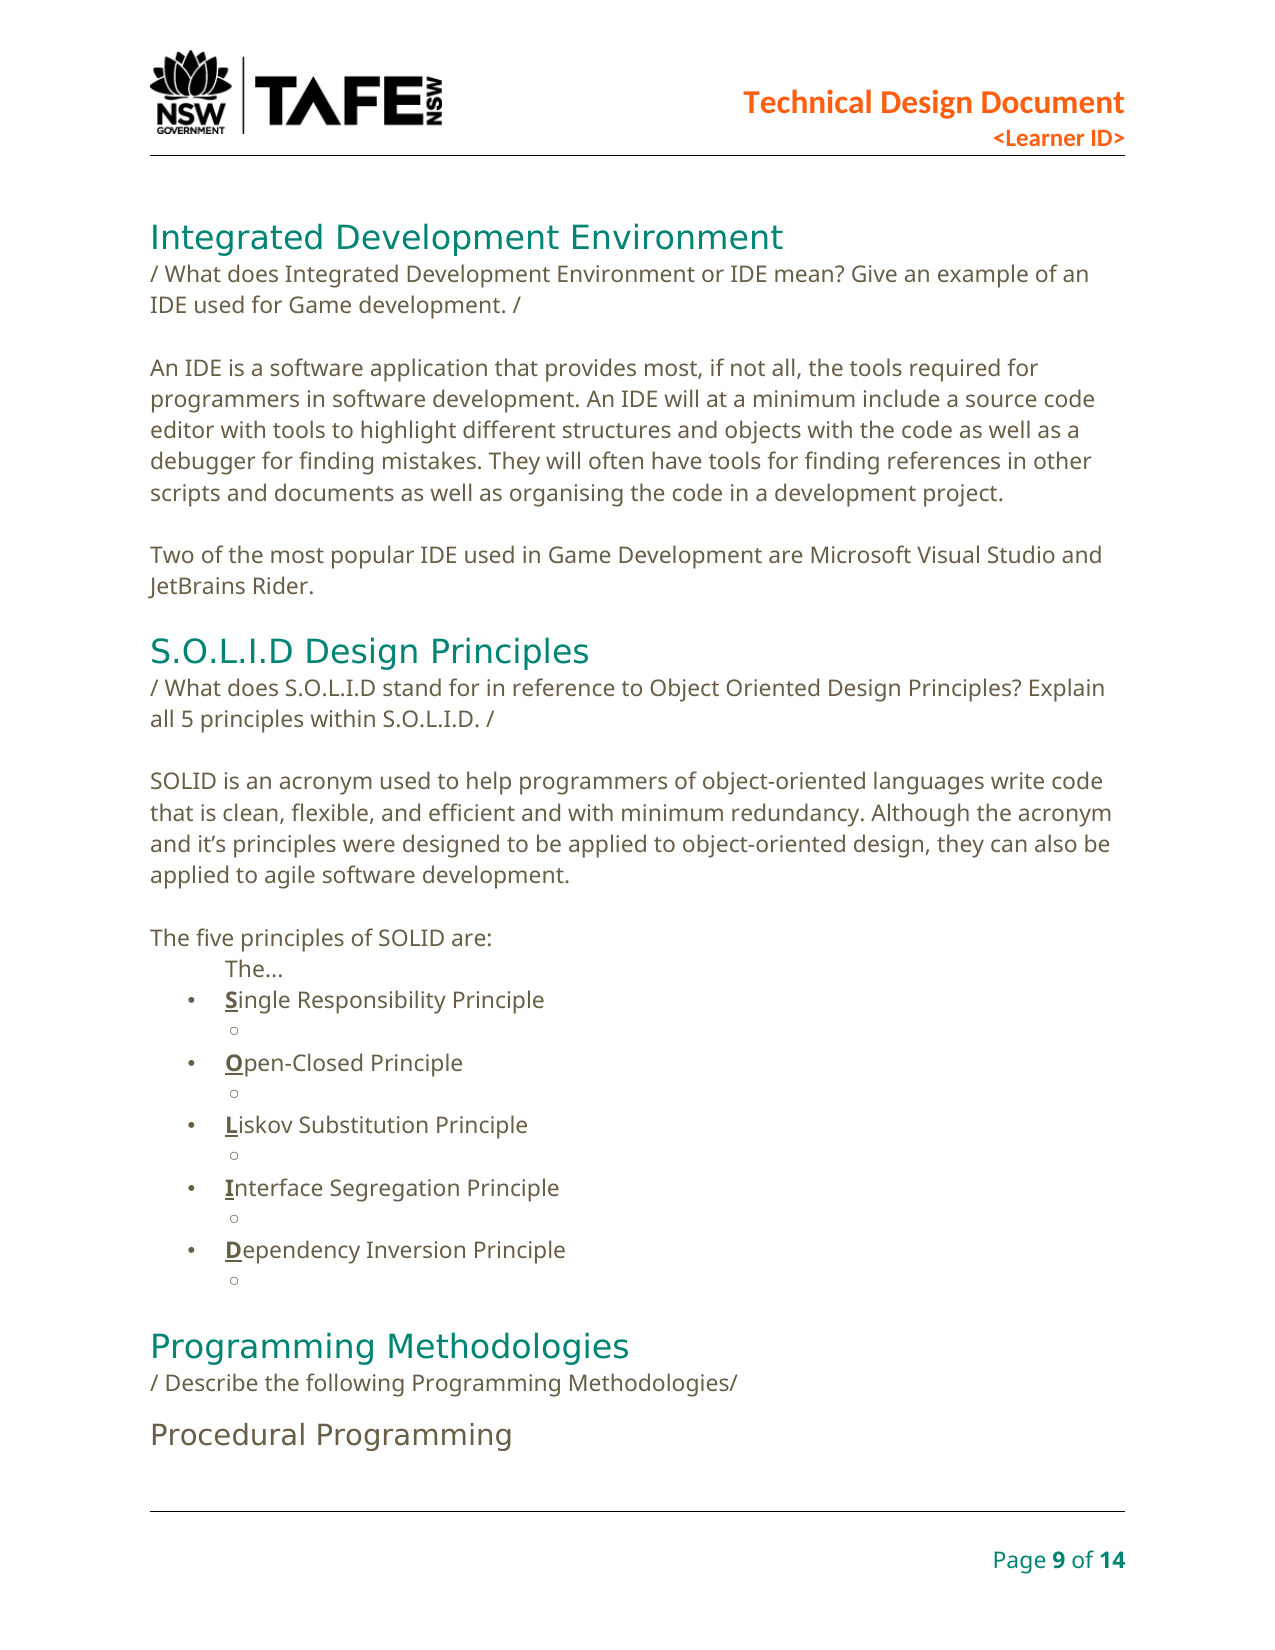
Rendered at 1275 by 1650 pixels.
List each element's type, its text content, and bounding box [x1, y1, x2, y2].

list Dependency Inversion Principle [187, 1234, 1125, 1265]
list Interface Segregation Principle [187, 1172, 1125, 1203]
text S.O.L.I.D Design Principles [150, 633, 1125, 672]
picture [150, 50, 442, 134]
text An IDE is a software application that provides most, if not all, the tools required for programmers in software development. An IDE will at a minimum include a source code editor with tools to highlight different structures and objects with the code as well as a debugger for finding mistakes. They will often have tools for finding references in other scripts and documents as well as organising the code in a development project. [150, 351, 1125, 508]
text / What does Integrated Development Environment or IDE mean? Give an example of an IDE used for Game development. / [150, 258, 1125, 320]
text / Describe the following Programming Methodologies/ [150, 1367, 1125, 1398]
text Integrated Development Environment [150, 219, 1125, 258]
text The five principles of SOLID are: [150, 922, 1125, 953]
list Liskov Substitution Principle [187, 1109, 1125, 1140]
text SOLID is an acronym used to help programmers of object-oriented languages write code that is clean, flexible, and efficient and with minimum redundancy. Although the acronym and it’s principles were designed to be applied to object-oriented design, they can also be applied to agile software development. [150, 765, 1125, 890]
text Two of the most popular IDE used in Game Development are Microsoft Visual Studio and JetBrains Rider. [150, 539, 1125, 601]
text Programming Methodologies [150, 1328, 1125, 1367]
list Single Responsibility Principle [187, 984, 1125, 1015]
text The... [150, 953, 1125, 984]
text / What does S.O.L.I.D stand for in reference to Object Oriented Design Principles? Explain all 5 principles within S.O.L.I.D. / [150, 672, 1125, 734]
subtitle Procedural Programming [150, 1419, 1125, 1453]
list Open-Closed Principle [187, 1047, 1125, 1078]
